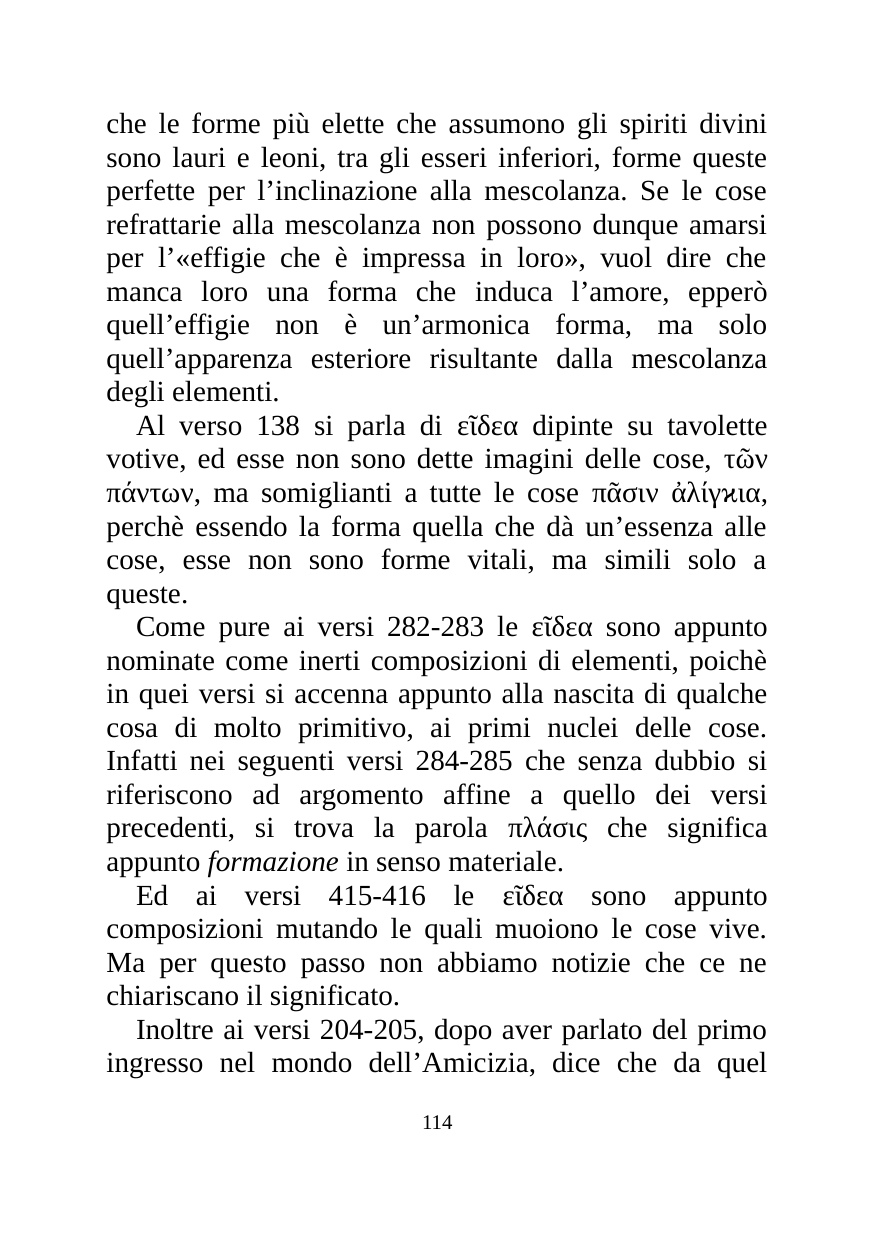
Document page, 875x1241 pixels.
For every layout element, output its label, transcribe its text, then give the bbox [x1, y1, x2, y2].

text Inoltre ai versi 204-205, dopo aver parlato del primo ingresso nel mondo dell’Amicizia, dice che da quel [106, 1012, 768, 1079]
text Come pure ai versi 282-283 le εῖδεα sono appunto nominate come inerti composizioni di elementi, poichè in quei versi si accenna appunto alla nascita di qualche cosa di molto primitivo, ai primi nuclei delle cose. Infatti nei seguenti versi 284-285 che senza dubbio si riferiscono ad argomento affine a quello dei versi precedenti, si trova la parola πλάσις che significa appunto formazione in senso materiale. [106, 609, 768, 878]
text Ed ai versi 415-416 le εῖδεα sono appunto composizioni mutando le quali muoiono le cose vive. Ma per questo passo non abbiamo notizie che ce ne chiariscano il significato. [106, 878, 768, 1012]
text Al verso 138 si parla di εῖδεα dipinte su tavolette votive, ed esse non sono dette imagini delle cose, τῶν πάντων, ma somiglianti a tutte le cose πᾶσιν ἀλίγϰια, perchè essendo la forma quella che dà un’essenza alle cose, esse non sono forme vitali, ma simili solo a queste. [106, 408, 768, 609]
text che le forme più elette che assumono gli spiriti divini sono lauri e leoni, tra gli esseri inferiori, forme queste perfette per l’inclinazione alla mescolanza. Se le cose refrattarie alla mescolanza non possono dunque amarsi per l’«effigie che è impressa in loro», vuol dire che manca loro una forma che induca l’amore, epperò quell’effigie non è un’armonica forma, ma solo quell’apparenza esteriore risultante dalla mescolanza degli elementi. [106, 106, 768, 408]
